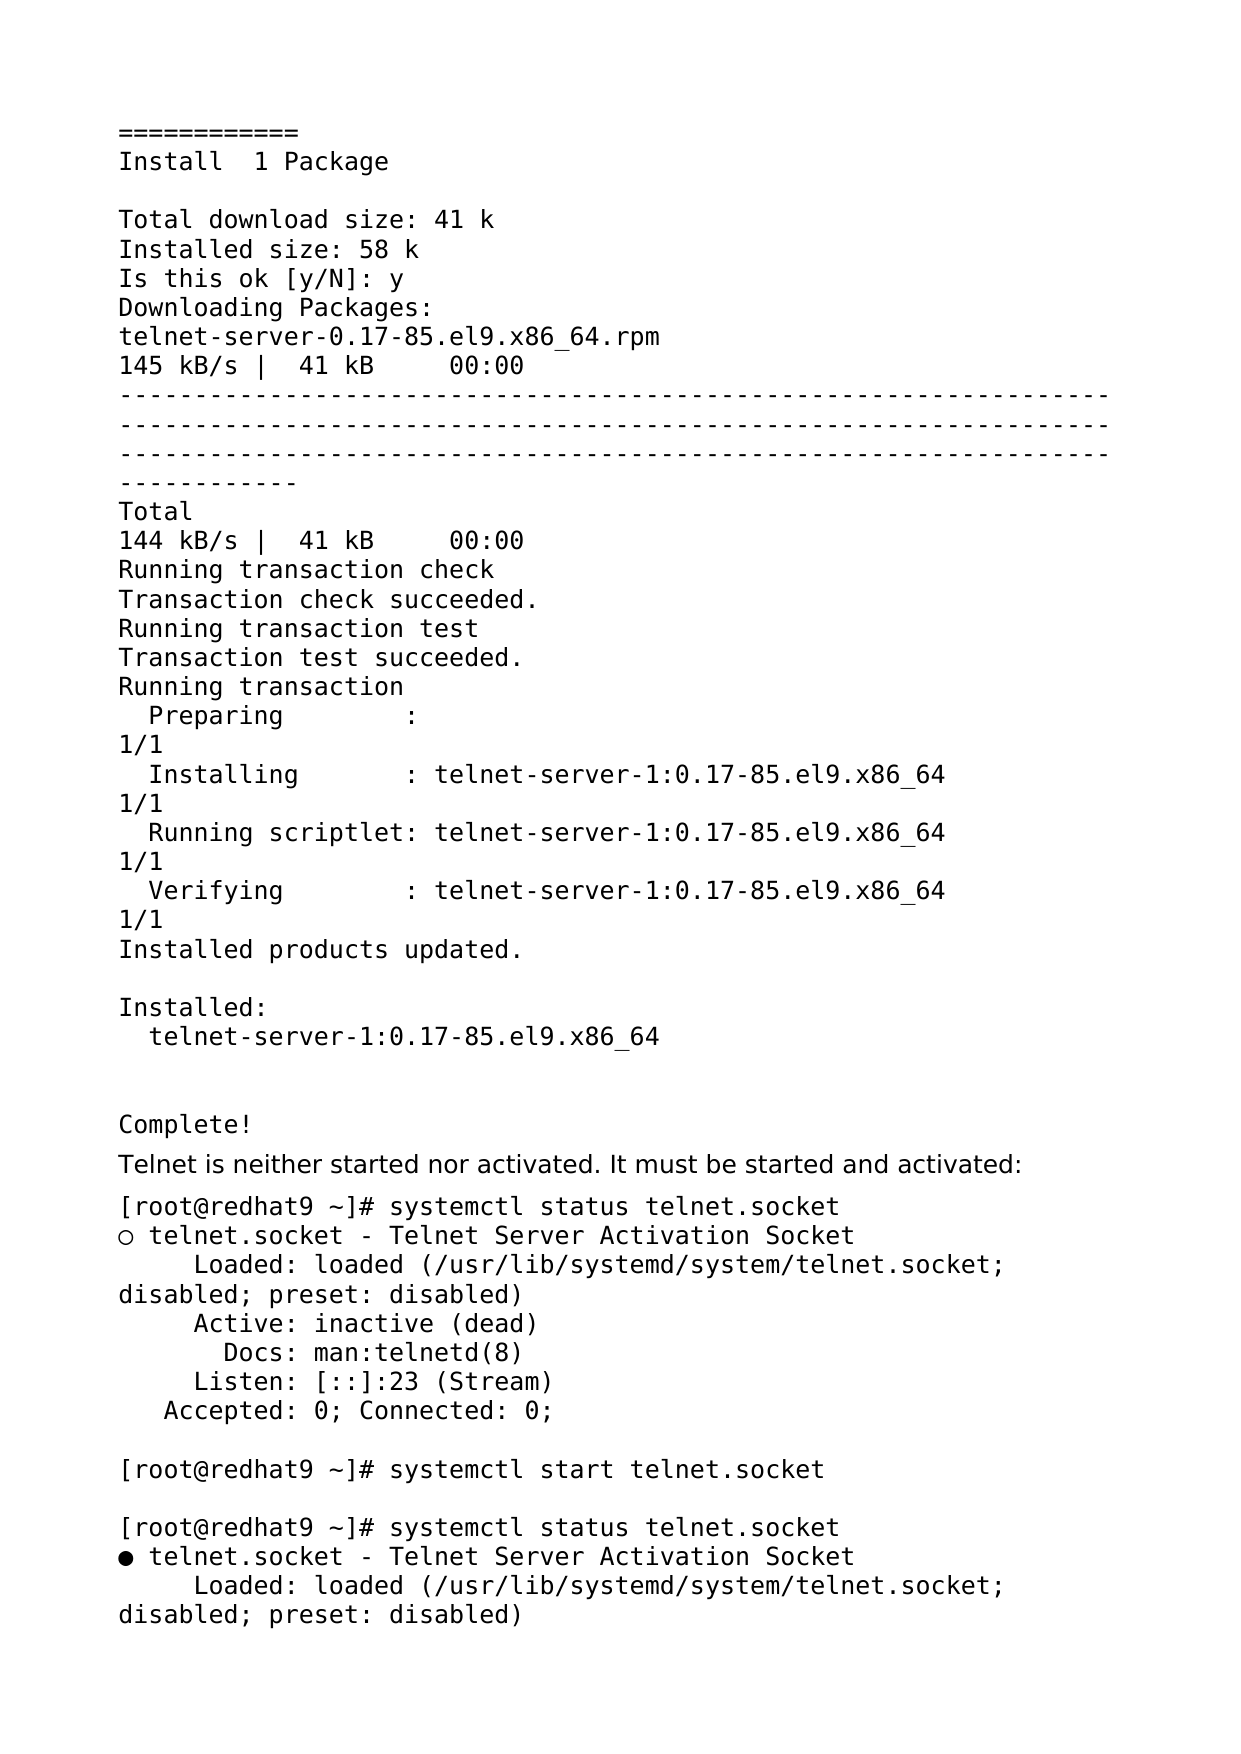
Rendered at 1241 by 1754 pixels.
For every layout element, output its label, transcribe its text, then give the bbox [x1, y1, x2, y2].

text ============ Install 1 Package Total download size: 41 k Installed size: 58 k Is this ok [y/N]: y Downloading Packages: telnet-server-0.17-85.el9.x86_64.rpm 145 kB/s | 41 kB 00:00 ------------------------------------------------------------------------------------------------------------------------------------------------------------------------------------------------------------------ Total 144 kB/s | 41 kB 00:00 Running transaction check Transaction check succeeded. Running transaction test Transaction test succeeded. Running transaction Preparing : 1/1 Installing : telnet-server-1:0.17-85.el9.x86_64 1/1 Running scriptlet: telnet-server-1:0.17-85.el9.x86_64 1/1 Verifying : telnet-server-1:0.17-85.el9.x86_64 1/1 Installed products updated. Installed: telnet-server-1:0.17-85.el9.x86_64 Complete! [118, 118, 1122, 1139]
text Telnet is neither started nor activated. It must be started and activated: [118, 1151, 1122, 1180]
text [root@redhat9 ~]# systemctl status telnet.socket ○ telnet.socket - Telnet Server Activation Socket Loaded: loaded (/usr/lib/systemd/system/telnet.socket; disabled; preset: disabled) Active: inactive (dead) Docs: man:telnetd(8) Listen: [::]:23 (Stream) Accepted: 0; Connected: 0; [root@redhat9 ~]# systemctl start telnet.socket [root@redhat9 ~]# systemctl status telnet.socket ● telnet.socket - Telnet Server Activation Socket Loaded: loaded (/usr/lib/systemd/system/telnet.socket; disabled; preset: disabled) [118, 1192, 1122, 1630]
